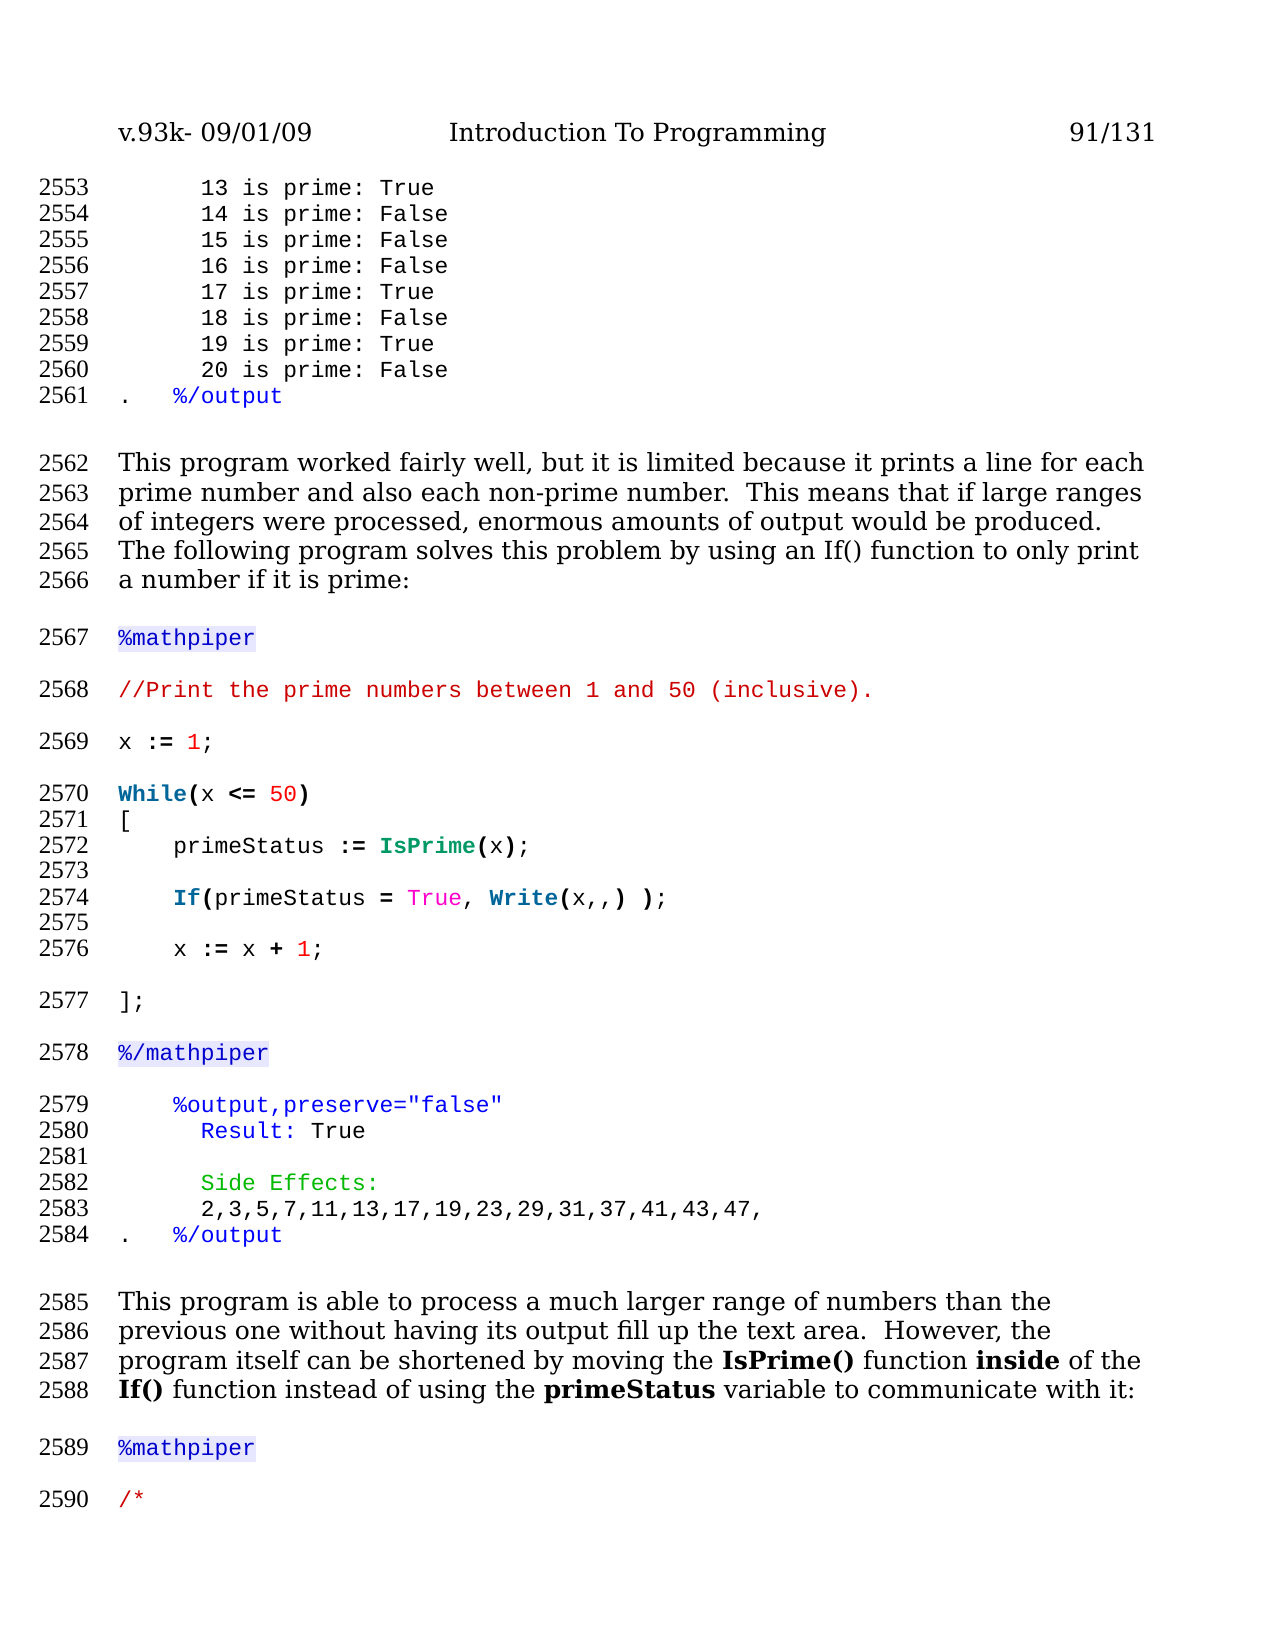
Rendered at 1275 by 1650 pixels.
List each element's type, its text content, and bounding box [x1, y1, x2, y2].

text . %/output [118, 384, 1157, 410]
text 15 is prime: False [118, 229, 1157, 254]
text 2,3,5,7,11,13,17,19,23,29,31,37,41,43,47, [118, 1197, 1157, 1223]
text While(x <= 50) [118, 782, 1157, 808]
text Result: True [118, 1119, 1157, 1145]
text 14 is prime: False [118, 203, 1157, 229]
text 19 is prime: True [118, 332, 1157, 358]
text /* [118, 1488, 1157, 1514]
text Side Effects: [118, 1171, 1157, 1197]
text x := x + 1; [118, 938, 1157, 964]
text 17 is prime: True [118, 281, 1157, 306]
text //Print the prime numbers between 1 and 50 (inclusive). [118, 678, 1157, 704]
text ]; [118, 989, 1157, 1016]
text %mathpiper [118, 1436, 1157, 1462]
text 16 is prime: False [118, 254, 1157, 281]
text This program worked fairly well, but it is limited because it prints a line for each prime number and also each non-prime number. This means that if large ranges of integers were processed, enormous amounts of output would be produced. The following program solves this problem by using an If() function to only print a number if it is prime: [118, 449, 1157, 594]
text If(primeStatus = True, Write(x,,) ); [118, 886, 1157, 912]
text . %/output [118, 1223, 1157, 1249]
text 20 is prime: False [118, 358, 1157, 384]
text This program is able to process a much larger range of numbers than the previous one without having its output fill up the text area. However, the program itself can be shortened by moving the IsPrime() function inside of the If() function instead of using the primeStatus variable to communicate with it: [118, 1287, 1157, 1404]
text %mathpiper [118, 626, 1157, 652]
text 18 is prime: False [118, 306, 1157, 332]
text 13 is prime: True [118, 177, 1157, 203]
text %/mathpiper [118, 1041, 1157, 1067]
text primeStatus := IsPrime(x); [118, 834, 1157, 860]
text x := 1; [118, 730, 1157, 756]
text %output,preserve="false" [118, 1093, 1157, 1119]
text [ [118, 808, 1157, 834]
